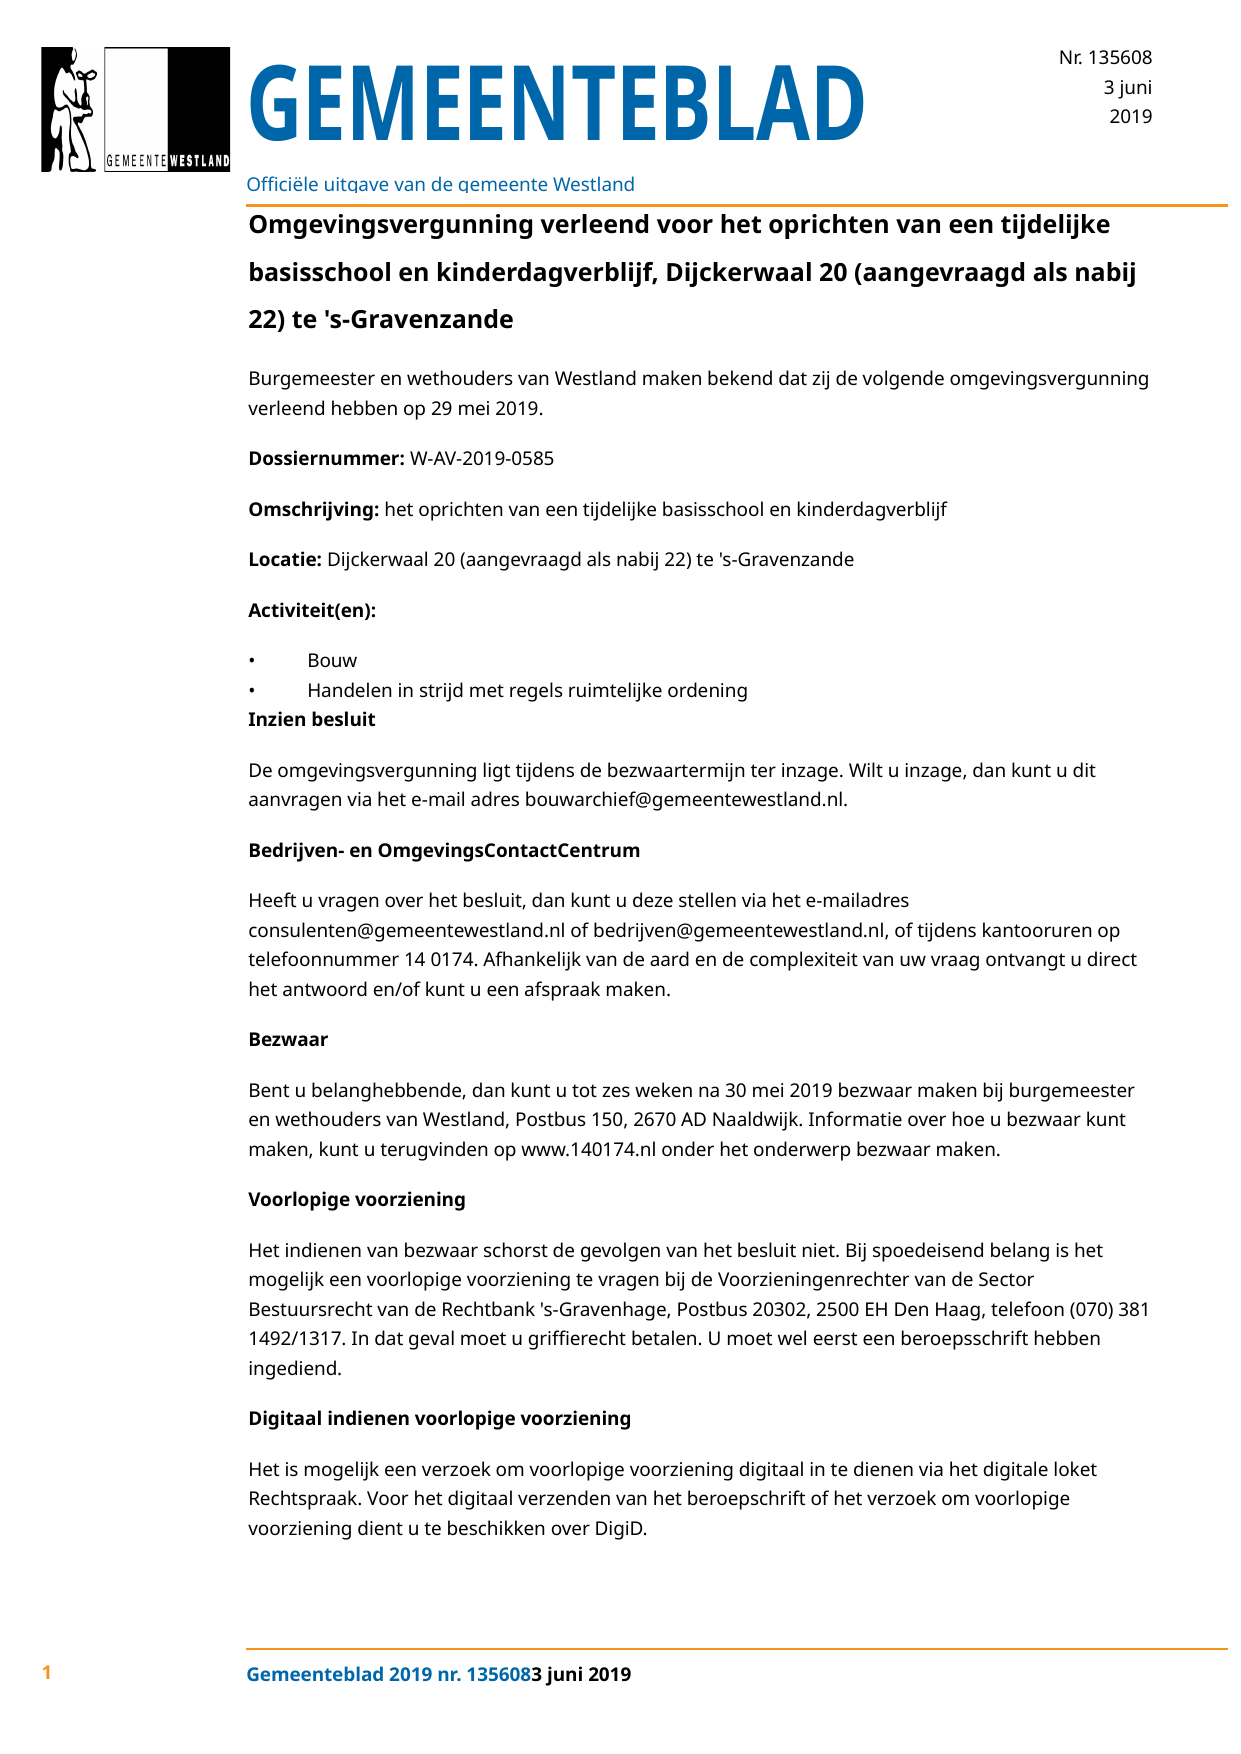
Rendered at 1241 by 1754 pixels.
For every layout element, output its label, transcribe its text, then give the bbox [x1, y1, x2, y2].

text Voorlopige voorziening [248, 1186, 1152, 1212]
list Bouw [248, 647, 1152, 673]
text Het is mogelijk een verzoek om voorlopige voorziening digitaal in te dienen via het digitale loket Rechtspraak. Voor het digitaal verzenden van het beroepschrift of het verzoek om voorlopige voorziening dient u te beschikken over DigiD. [248, 1456, 1152, 1541]
picture [41, 47, 231, 172]
text Inzien besluit [248, 706, 1152, 732]
text Omschrijving: het oprichten van een tijdelijke basisschool en kinderdagverblijf [248, 496, 1152, 522]
text Bedrijven- en OmgevingsContactCentrum [248, 837, 1152, 862]
text Locatie: Dijckerwaal 20 (aangevraagd als nabij 22) te 's-Gravenzande [248, 546, 1152, 572]
text Bezwaar [248, 1026, 1152, 1052]
text Het indienen van bezwaar schorst de gevolgen van het besluit niet. Bij spoedeisend belang is het mogelijk een voorlopige voorziening te vragen bij de Voorzieningenrechter van de Sector Bestuursrecht van de Rechtbank 's-Gravenhage, Postbus 20302, 2500 EH Den Haag, telefoon (070) 381 1492/1317. In dat geval moet u griffierecht betalen. U moet wel eerst een beroepsschrift hebben ingediend. [248, 1237, 1152, 1381]
text Dossiernummer: W-AV-2019-0585 [248, 446, 1152, 471]
text Activiteit(en): [248, 597, 1152, 622]
text Digitaal indienen voorlopige voorziening [248, 1406, 1152, 1431]
list Handelen in strijd met regels ruimtelijke ordening [248, 677, 1152, 702]
text Bent u belanghebbende, dan kunt u tot zes weken na 30 mei 2019 bezwaar maken bij burgemeester en wethouders van Westland, Postbus 150, 2670 AD Naaldwijk. Informatie over hoe u bezwaar kunt maken, kunt u terugvinden op www.140174.nl onder het onderwerp bezwaar maken. [248, 1077, 1152, 1162]
text Burgemeester en wethouders van Westland maken bekend dat zij de volgende omgevingsvergunning verleend hebben op 29 mei 2019. [248, 366, 1152, 421]
text Heeft u vragen over het besluit, dan kunt u deze stellen via het e-mailadres consulenten@gemeentewestland.nl of bedrijven@gemeentewestland.nl, of tijdens kantooruren op telefoonnummer 14 0174. Afhankelijk van de aard en de complexiteit van uw vraag ontvangt u direct het antwoord en/of kunt u een afspraak maken. [248, 887, 1152, 1002]
text Omgevingsvergunning verleend voor het oprichten van een tijdelijke basisschool en kinderdagverblijf, Dijckerwaal 20 (aangevraagd als nabij 22) te 's-Gravenzande [248, 207, 1152, 336]
text De omgevingsvergunning ligt tijdens de bezwaartermijn ter inzage. Wilt u inzage, dan kunt u dit aanvragen via het e-mail adres bouwarchief@gemeentewestland.nl. [248, 757, 1152, 812]
